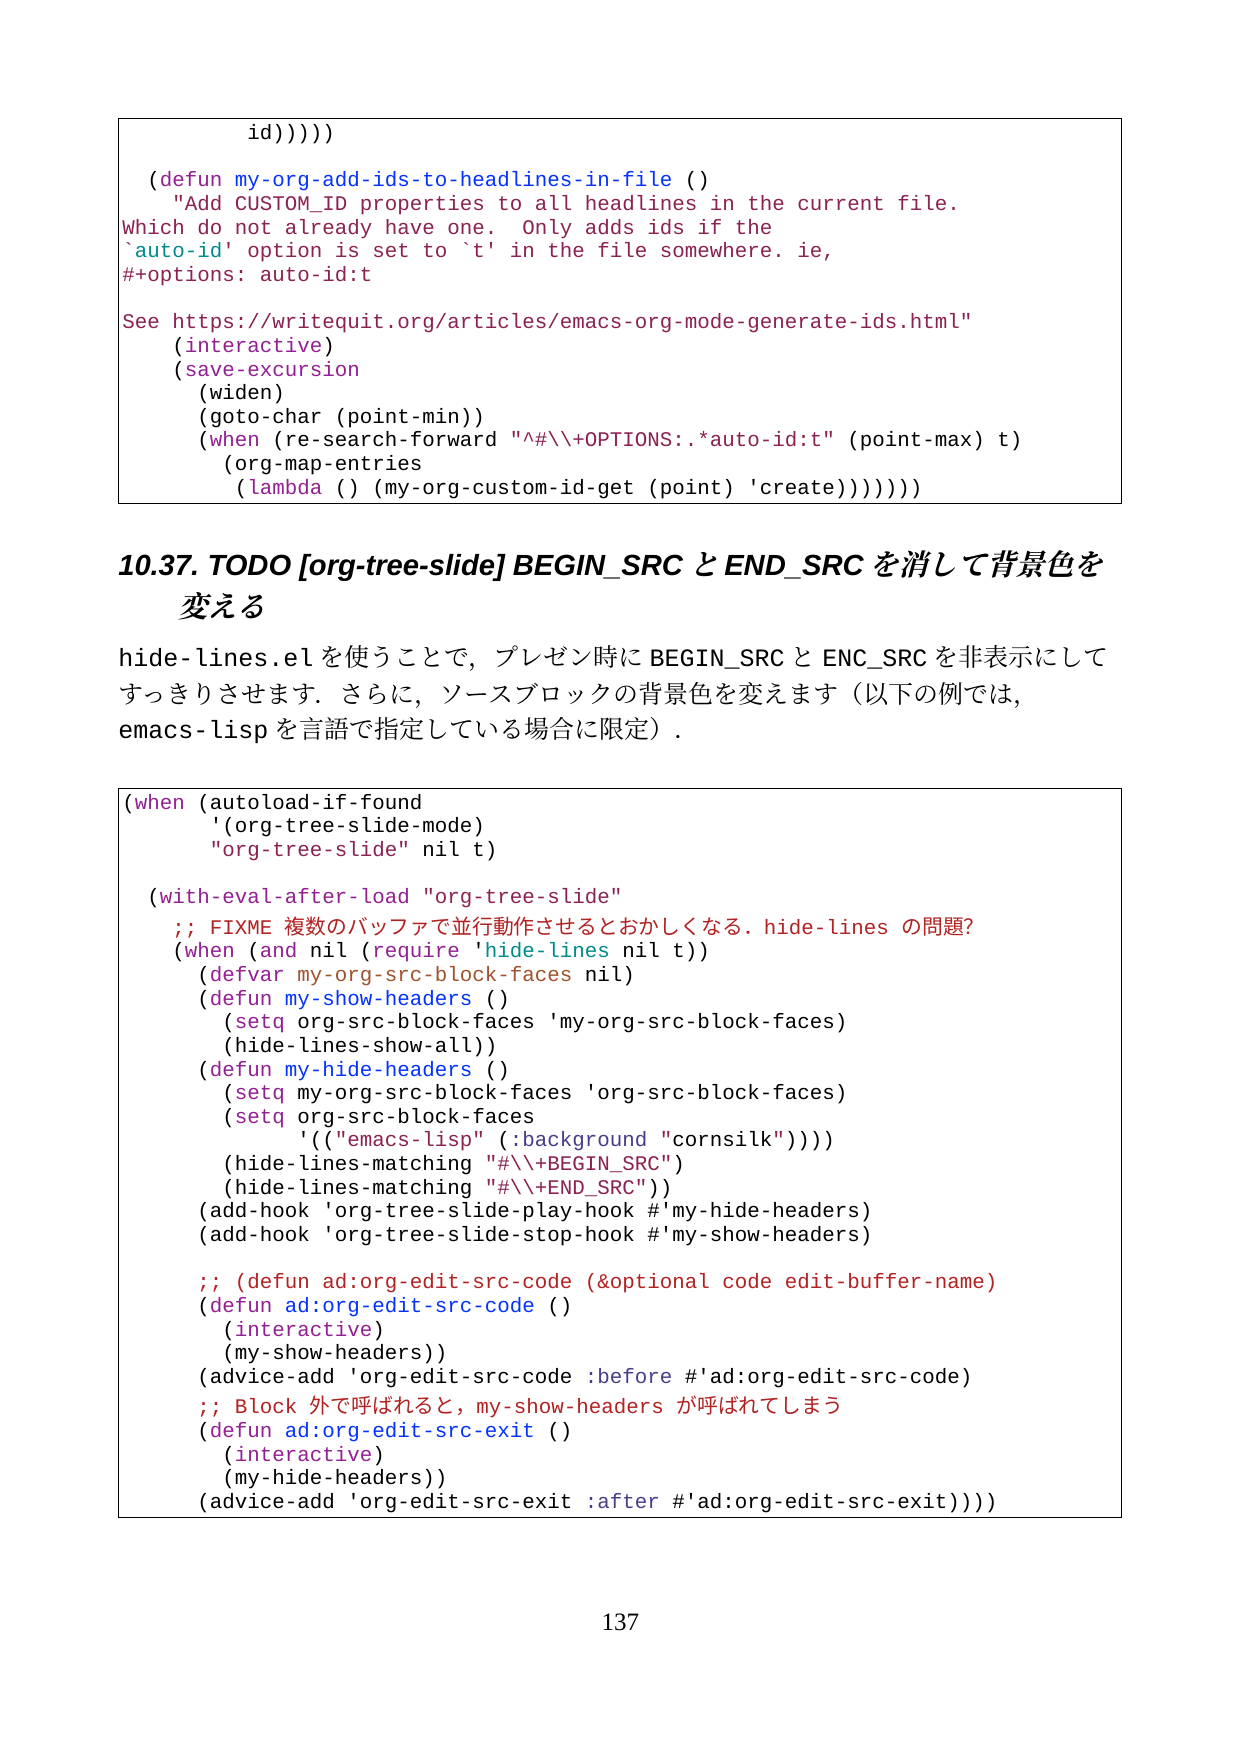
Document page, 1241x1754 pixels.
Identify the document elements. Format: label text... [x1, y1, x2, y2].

text (advice-add 'org-edit-src-exit :after #'ad:org-edit-src-exit)))) [119, 1487, 1121, 1517]
text (interactive) [119, 1440, 1121, 1463]
text See https://writequit.org/articles/emacs-org-mode-generate-ids.html" [119, 307, 1121, 331]
text (when (re-search-forward "^#\\+OPTIONS:.*auto-id:t" (point-max) t) [119, 426, 1121, 449]
text (when (autoload-if-found [119, 789, 1121, 811]
text (hide-lines-show-all)) [119, 1031, 1121, 1054]
subtitle TODO [org-tree-slide] BEGIN_SRCとEND_SRCを消して背景色を変える [118, 542, 1122, 626]
text (advice-add 'org-edit-src-code :before #'ad:org-edit-src-code) [119, 1362, 1121, 1386]
text (lambda () (my-org-custom-id-get (point) 'create))))))) [119, 473, 1121, 503]
text (goto-char (point-min)) [119, 402, 1121, 426]
text (add-hook 'org-tree-slide-stop-hook #'my-show-headers) [119, 1220, 1121, 1244]
text ;; Block 外で呼ばれると，my-show-headers が呼ばれてしまう [119, 1386, 1121, 1416]
text (when (and nil (require 'hide-lines nil t)) [119, 936, 1121, 960]
text (defun ad:org-edit-src-code () [119, 1291, 1121, 1315]
text (my-hide-headers)) [119, 1463, 1121, 1487]
text (with-eval-after-load "org-tree-slide" [119, 882, 1121, 906]
text (hide-lines-matching "#\\+BEGIN_SRC") [119, 1149, 1121, 1173]
text (my-show-headers)) [119, 1338, 1121, 1362]
text ;; (defun ad:org-edit-src-code (&optional code edit-buffer-name) [119, 1267, 1121, 1291]
text id))))) [119, 119, 1121, 142]
text "Add CUSTOM_ID properties to all headlines in the current file. [119, 189, 1121, 213]
text Which do not already have one. Only adds ids if the [119, 213, 1121, 236]
text (hide-lines-matching "#\\+END_SRC")) [119, 1173, 1121, 1196]
text (setq org-src-block-faces [119, 1102, 1121, 1126]
text (interactive) [119, 1315, 1121, 1338]
text (defun my-org-add-ids-to-headlines-in-file () [119, 165, 1121, 189]
text (interactive) [119, 331, 1121, 354]
text '(("emacs-lisp" (:background "cornsilk")))) [119, 1126, 1121, 1149]
text (setq my-org-src-block-faces 'org-src-block-faces) [119, 1078, 1121, 1102]
text (defun my-show-headers () [119, 984, 1121, 1007]
text hide-lines.el を使うことで，プレゼン時に BEGIN_SRC と ENC_SRC を非表示にしてすっきりさせます．さらに，ソースブロックの背景色を変えます（以下の例では， emacs-lisp を言語で指定している場合に限定）． [118, 638, 1122, 775]
text (widen) [119, 378, 1121, 402]
text (defun ad:org-edit-src-exit () [119, 1416, 1121, 1440]
text (defvar my-org-src-block-faces nil) [119, 960, 1121, 984]
text (add-hook 'org-tree-slide-play-hook #'my-hide-headers) [119, 1196, 1121, 1220]
text (setq org-src-block-faces 'my-org-src-block-faces) [119, 1007, 1121, 1031]
text `auto-id' option is set to `t' in the file somewhere. ie, [119, 236, 1121, 260]
text (defun my-hide-headers () [119, 1054, 1121, 1078]
text (org-map-entries [119, 449, 1121, 473]
text "org-tree-slide" nil t) [119, 835, 1121, 859]
text (save-excursion [119, 354, 1121, 378]
text ;; FIXME 複数のバッファで並行動作させるとおかしくなる．hide-lines の問題？ [119, 906, 1121, 936]
text #+options: auto-id:t [119, 260, 1121, 284]
text '(org-tree-slide-mode) [119, 811, 1121, 835]
